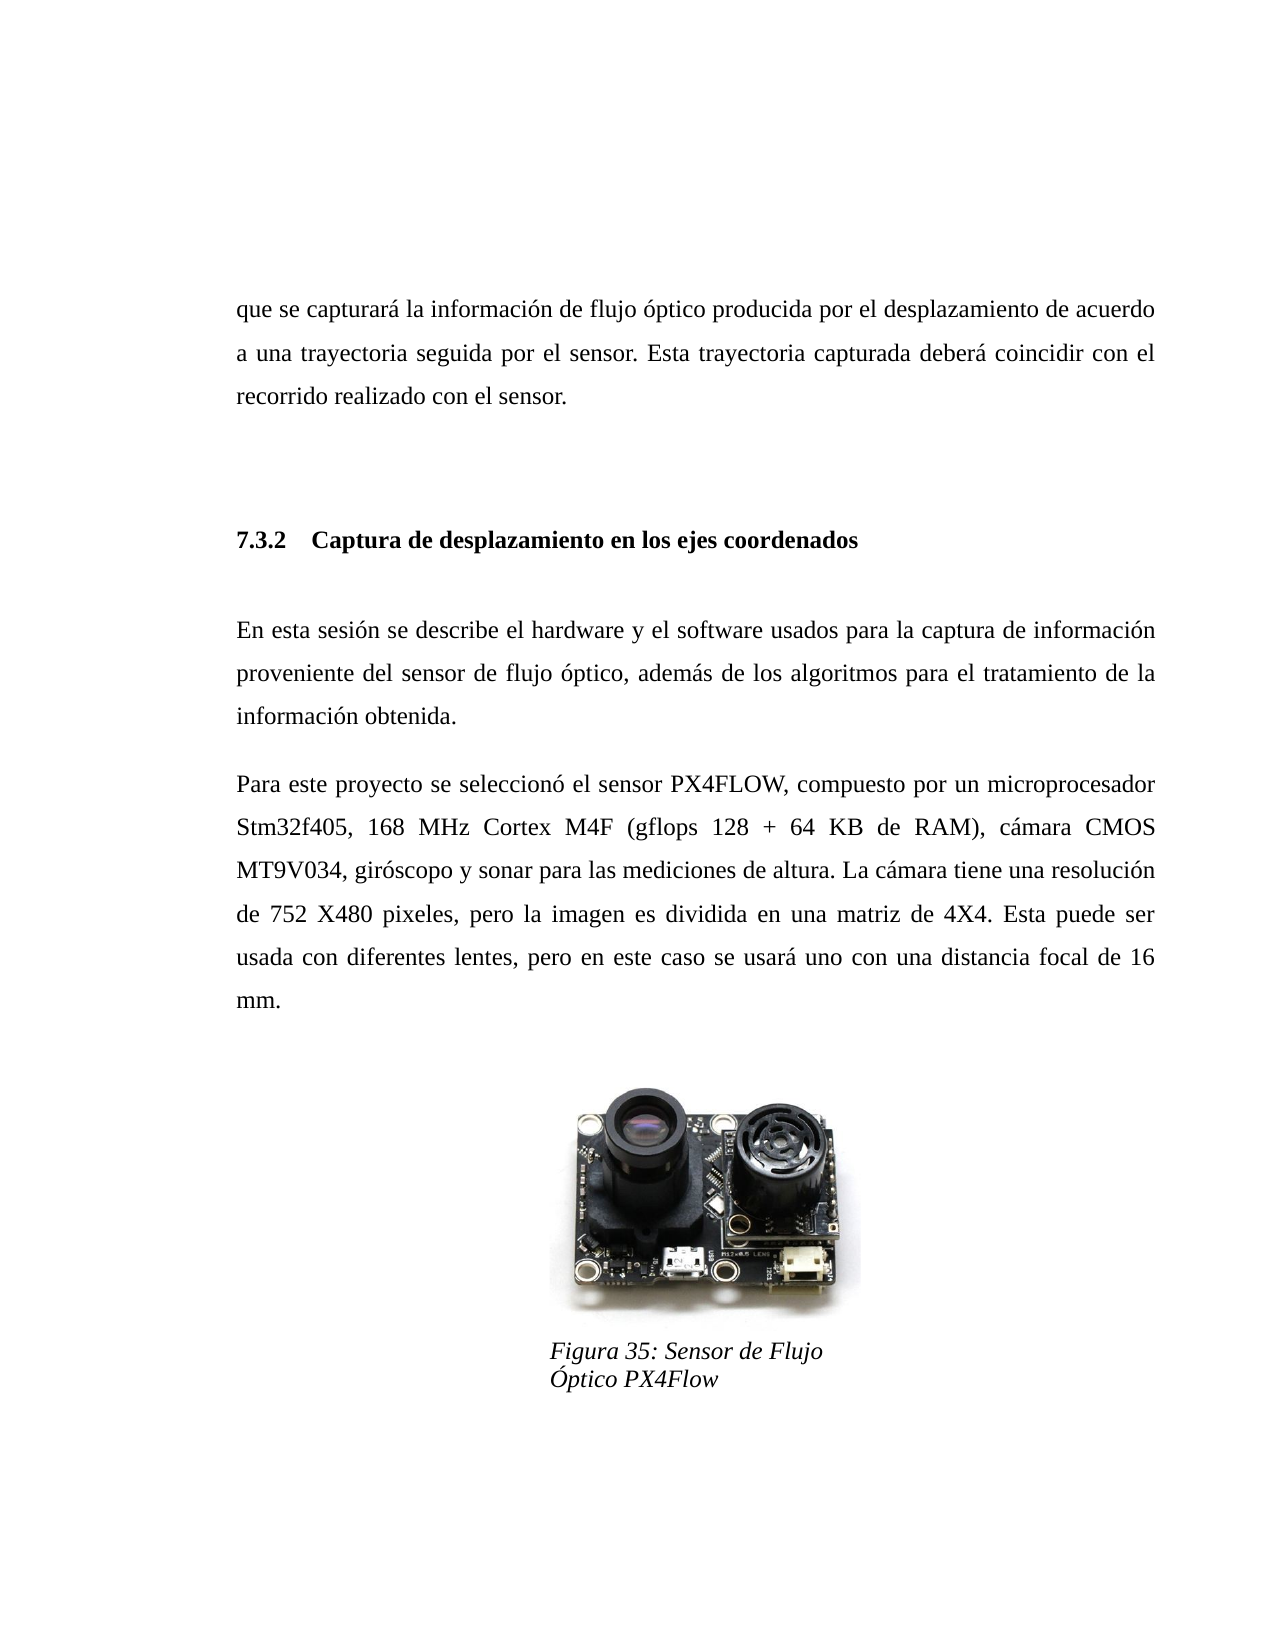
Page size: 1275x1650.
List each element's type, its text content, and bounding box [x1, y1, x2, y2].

text En esta sesión se describe el hardware y el software usados para la captura de información proveniente del sensor de flujo óptico, además de los algoritmos para el tratamiento de la información obtenida. [236, 615, 1157, 730]
text Figura 35: Sensor de Flujo Óptico PX4Flow [549, 1331, 861, 1393]
picture [549, 1077, 861, 1331]
text Para este proyecto se seleccionó el sensor PX4FLOW, compuesto por un microprocesador Stm32f405, 168 MHz Cortex M4F (gflops 128 + 64 KB de RAM), cámara CMOS MT9V034, giróscopo y sonar para las mediciones de altura. La cámara tiene una resolución de 752 X480 pixeles, pero la imagen es dividida en una matriz de 4X4. Esta puede ser usada con diferentes lentes, pero en este caso se usará uno con una distancia focal de 16 mm. [236, 769, 1157, 1014]
subtitle Captura de desplazamiento en los ejes coordenados [236, 525, 1157, 553]
text que se capturará la información de flujo óptico producida por el desplazamiento de acuerdo a una trayectoria seguida por el sensor. Esta trayectoria capturada deberá coincidir con el recorrido realizado con el sensor. [236, 294, 1157, 409]
